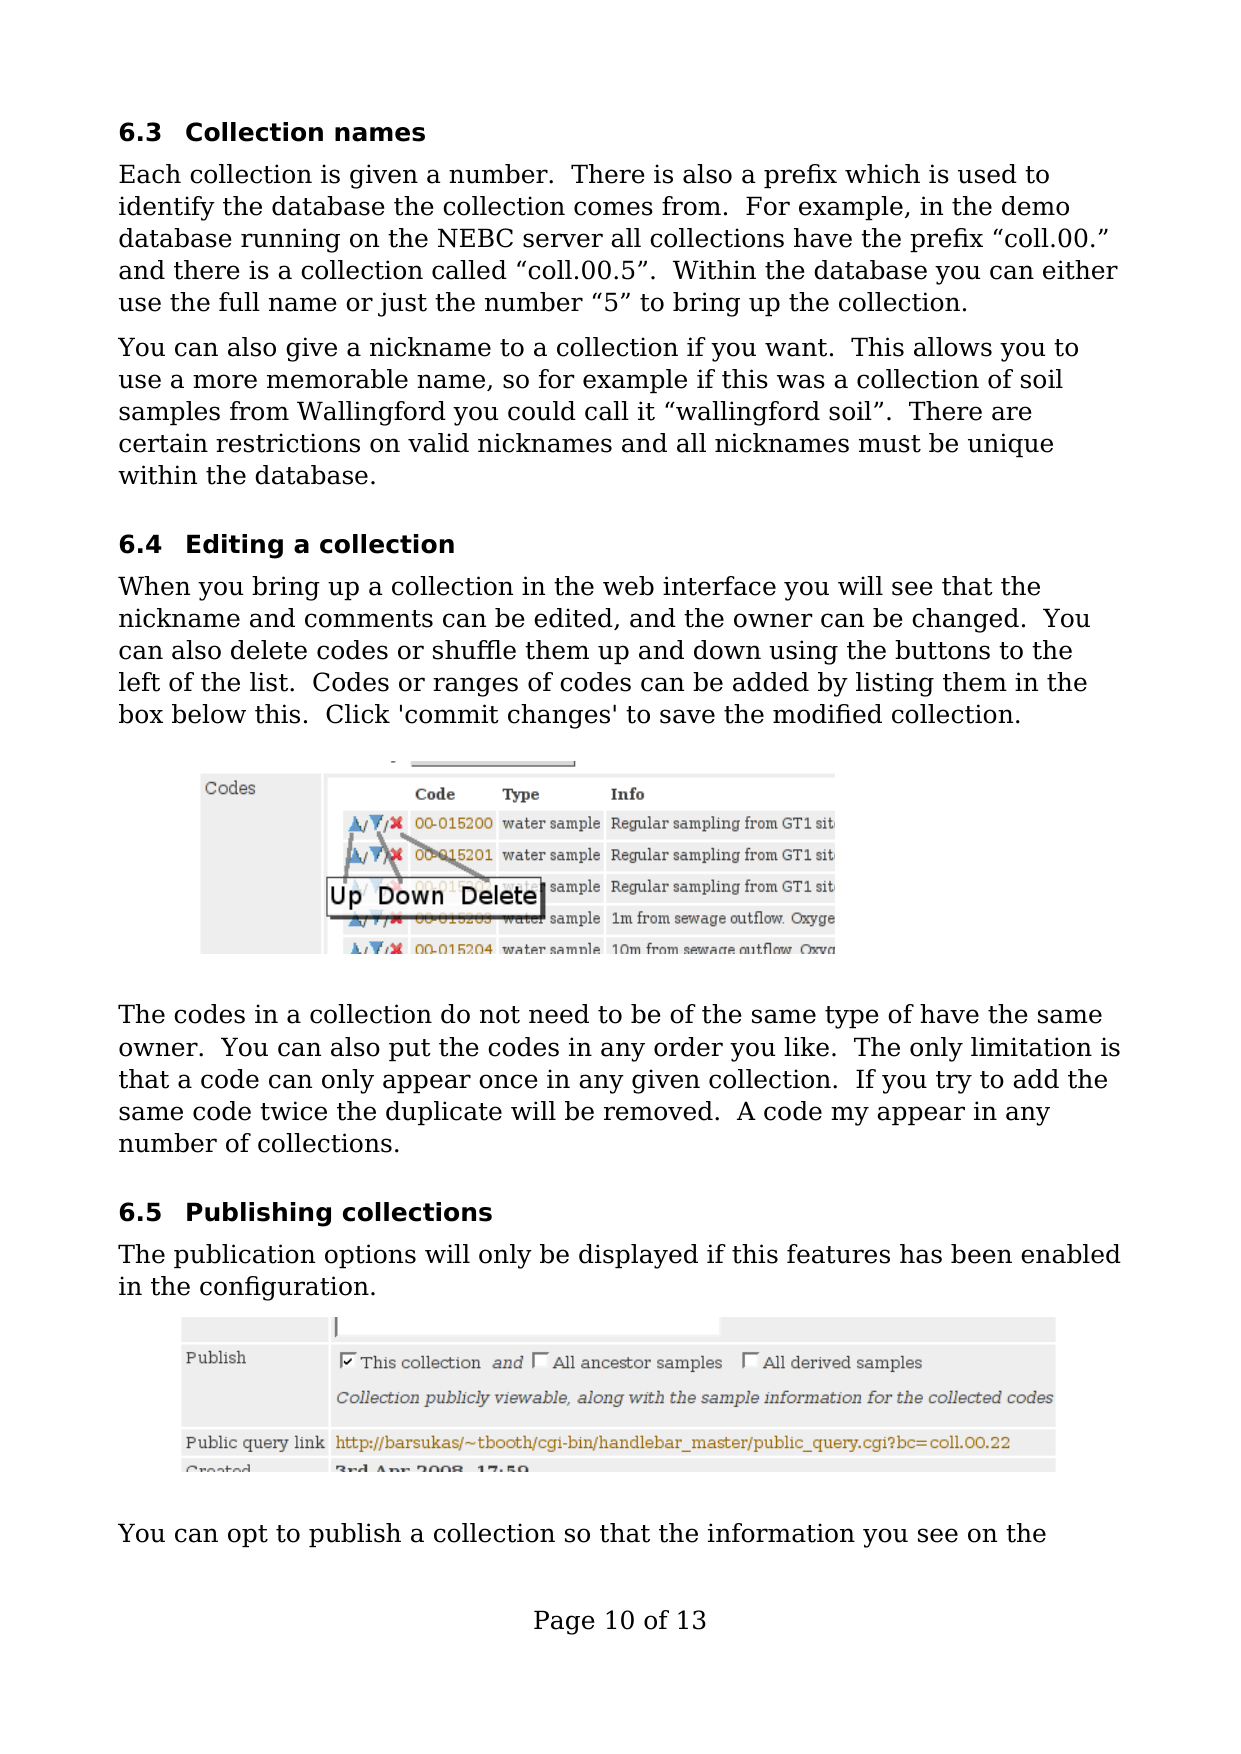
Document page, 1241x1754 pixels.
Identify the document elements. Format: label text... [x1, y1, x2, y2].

subtitle Publishing collections [118, 1199, 1122, 1228]
subtitle Editing a collection [118, 531, 1122, 560]
subtitle Collection names [118, 118, 1122, 147]
text The publication options will only be displayed if this features has been enabled in the configuration. [118, 1240, 1122, 1302]
picture [189, 761, 835, 954]
picture [170, 1317, 1070, 1472]
text Each collection is given a number. There is also a prefix which is used to identify the database the collection comes from. For example, in the demo database running on the NEBC server all collections have the prefix “coll.00.” and there is a collection called “coll.00.5”. Within the database you can either use the full name or just the number “5” to bring up the collection. [118, 160, 1122, 317]
text The codes in a collection do not need to be of the same type of have the same owner. You can also put the codes in any order you like. The only limitation is that a code can only appear once in any given collection. If you try to add the same code twice the duplicate will be removed. A code my appear in any number of collections. [118, 1001, 1122, 1158]
text You can also give a nickname to a collection if you want. This allows you to use a more memorable name, so for example if this was a collection of soil samples from Wallingford you could call it “wallingford soil”. There are certain restrictions on valid nicknames and all nicknames must be unique within the database. [118, 333, 1122, 490]
text You can opt to publish a collection so that the information you see on the [118, 1519, 1122, 1548]
text When you bring up a collection in the web interface you will see that the nickname and comments can be edited, and the owner can be changed. You can also delete codes or shuffle them up and down using the buttons to the left of the list. Codes or ranges of codes can be added by listing them in the box below this. Click 'commit changes' to save the modified collection. [118, 572, 1122, 730]
